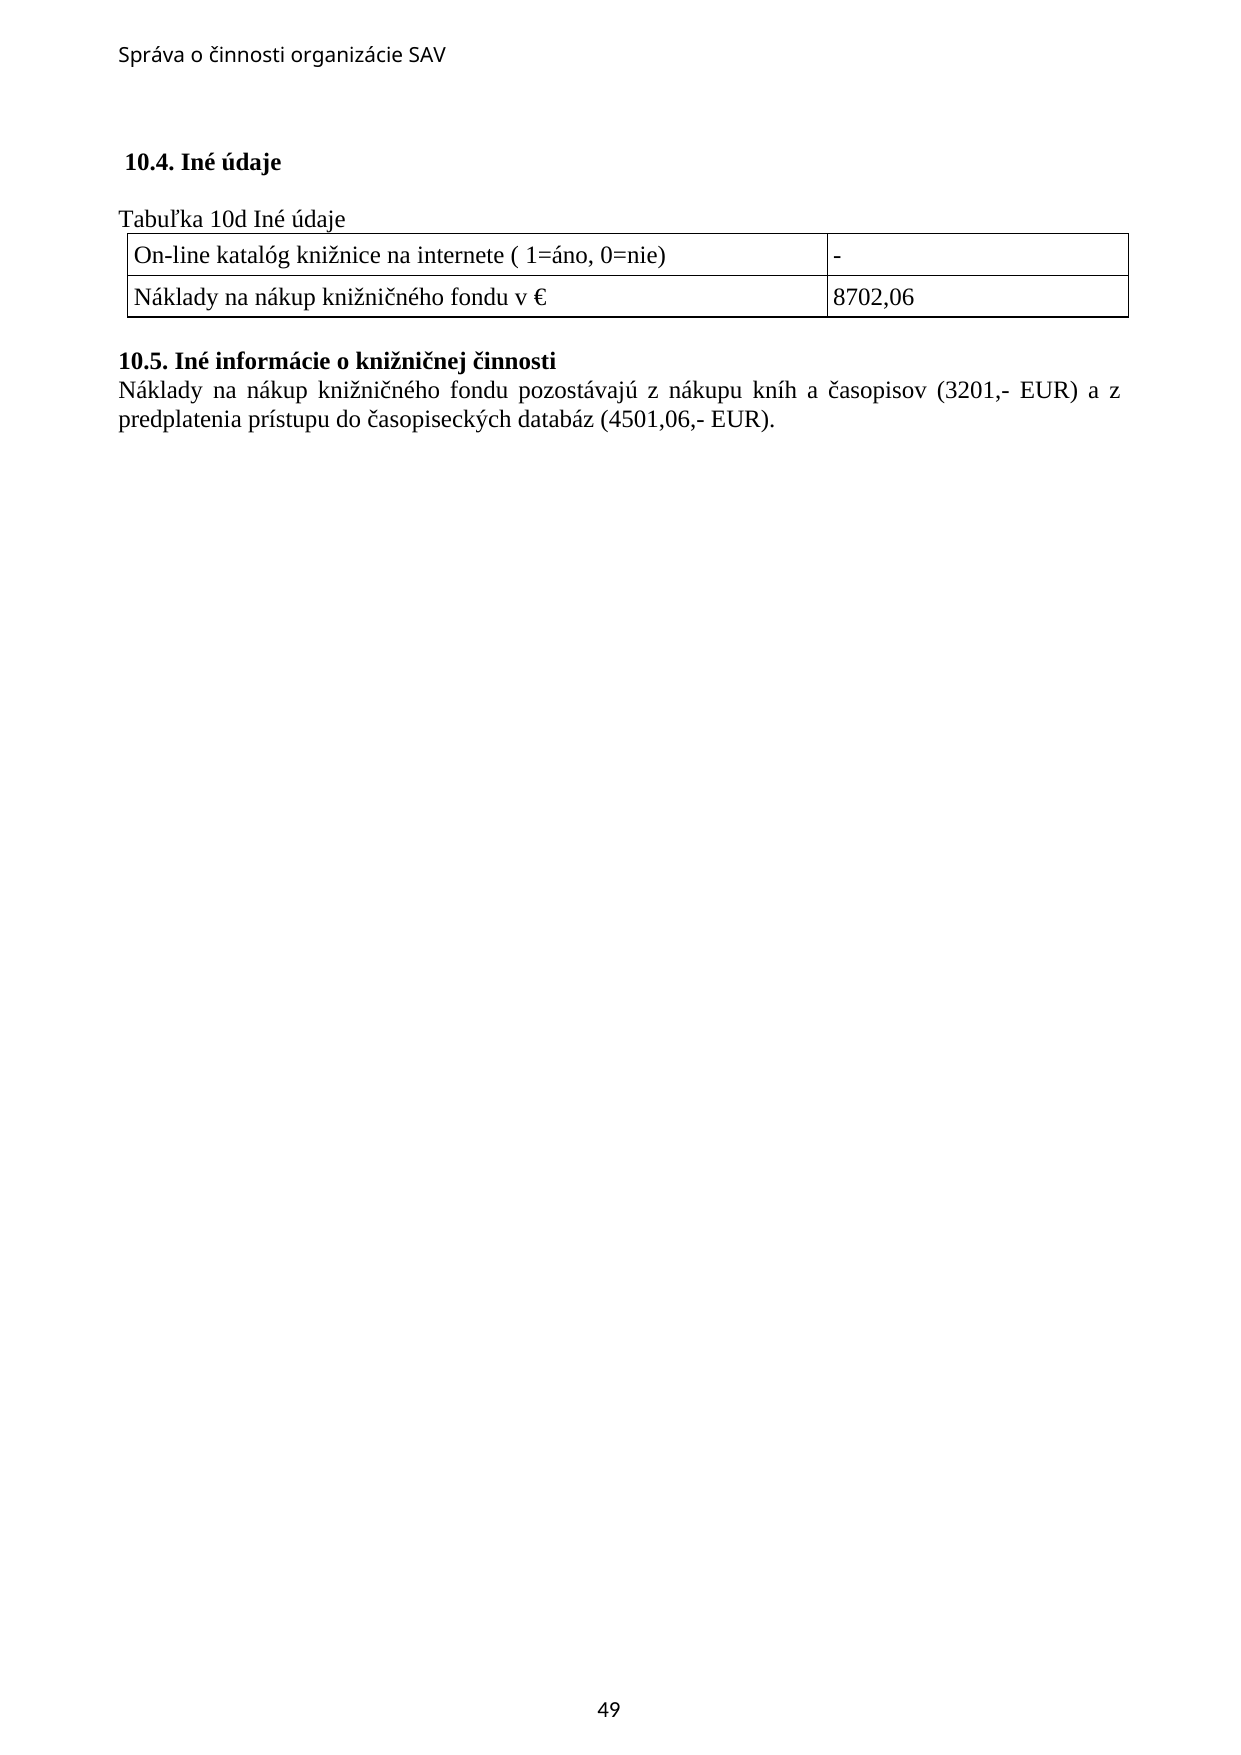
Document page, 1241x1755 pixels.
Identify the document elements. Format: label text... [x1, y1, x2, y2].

text 10.5. Iné informácie o knižničnej činnosti [118, 346, 1122, 375]
table_cell Náklady na nákup knižničného fondu v € [128, 276, 827, 316]
table_header On-line katalóg knižnice na internete ( 1=áno, 0=nie) [128, 234, 827, 275]
table_header - [828, 234, 1128, 275]
text Náklady na nákup knižničného fondu pozostávajú z nákupu kníh a časopisov (3201,- EUR) a z predplatenia prístupu do časopiseckých databáz (4501,06,- EUR). [118, 375, 1122, 432]
table_cell 8702,06 [828, 276, 1128, 316]
text 10.4. Iné údaje [118, 147, 1122, 176]
text Tabuľka 10d Iné údaje [118, 204, 1122, 233]
